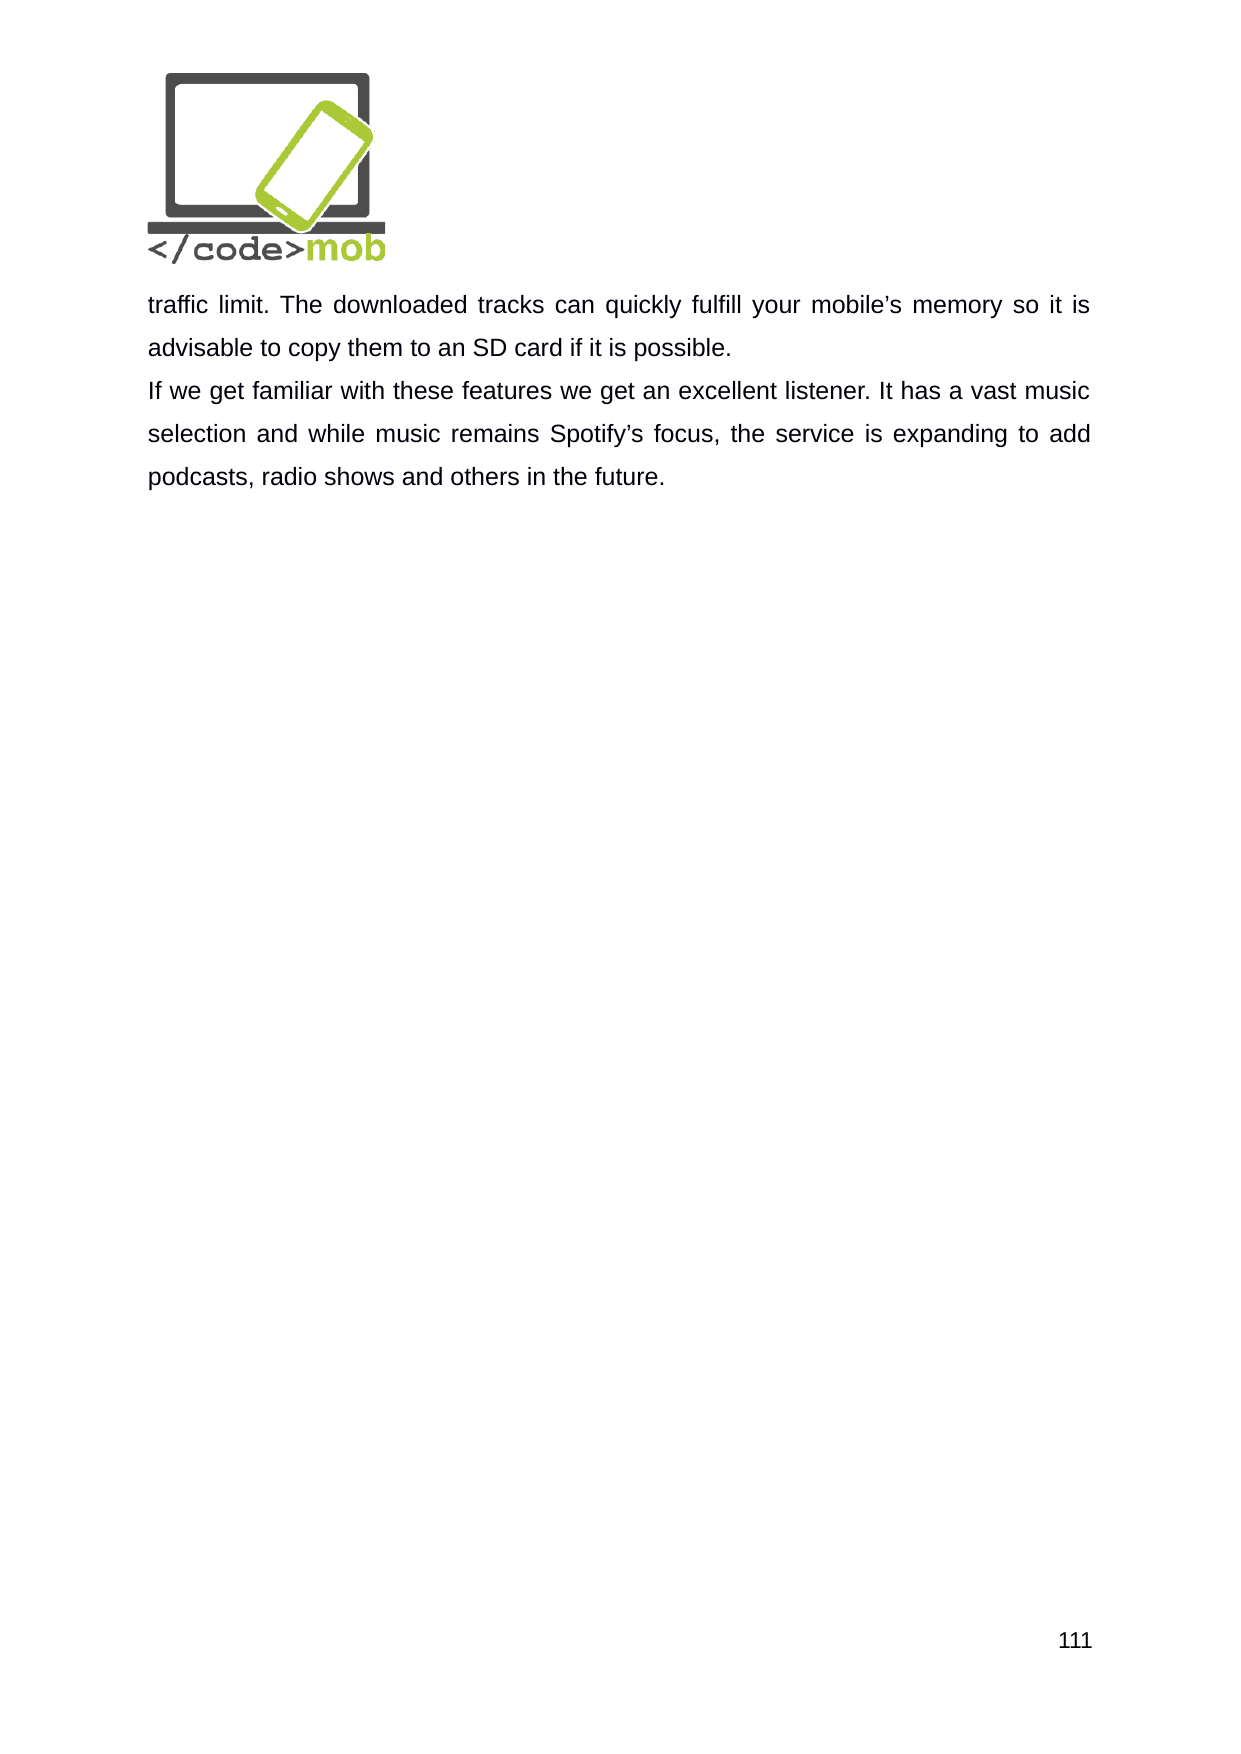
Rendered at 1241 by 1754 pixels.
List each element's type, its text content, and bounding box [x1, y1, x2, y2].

text traffic limit. The downloaded tracks can quickly fulfill your mobile’s memory so it is advisable to copy them to an SD card if it is possible. [148, 290, 1093, 362]
text If we get familiar with these features we get an excellent listener. It has a vast music selection and while music remains Spotify’s focus, the service is expanding to add podcasts, radio shows and others in the future. [148, 376, 1093, 491]
picture [147, 73, 386, 264]
